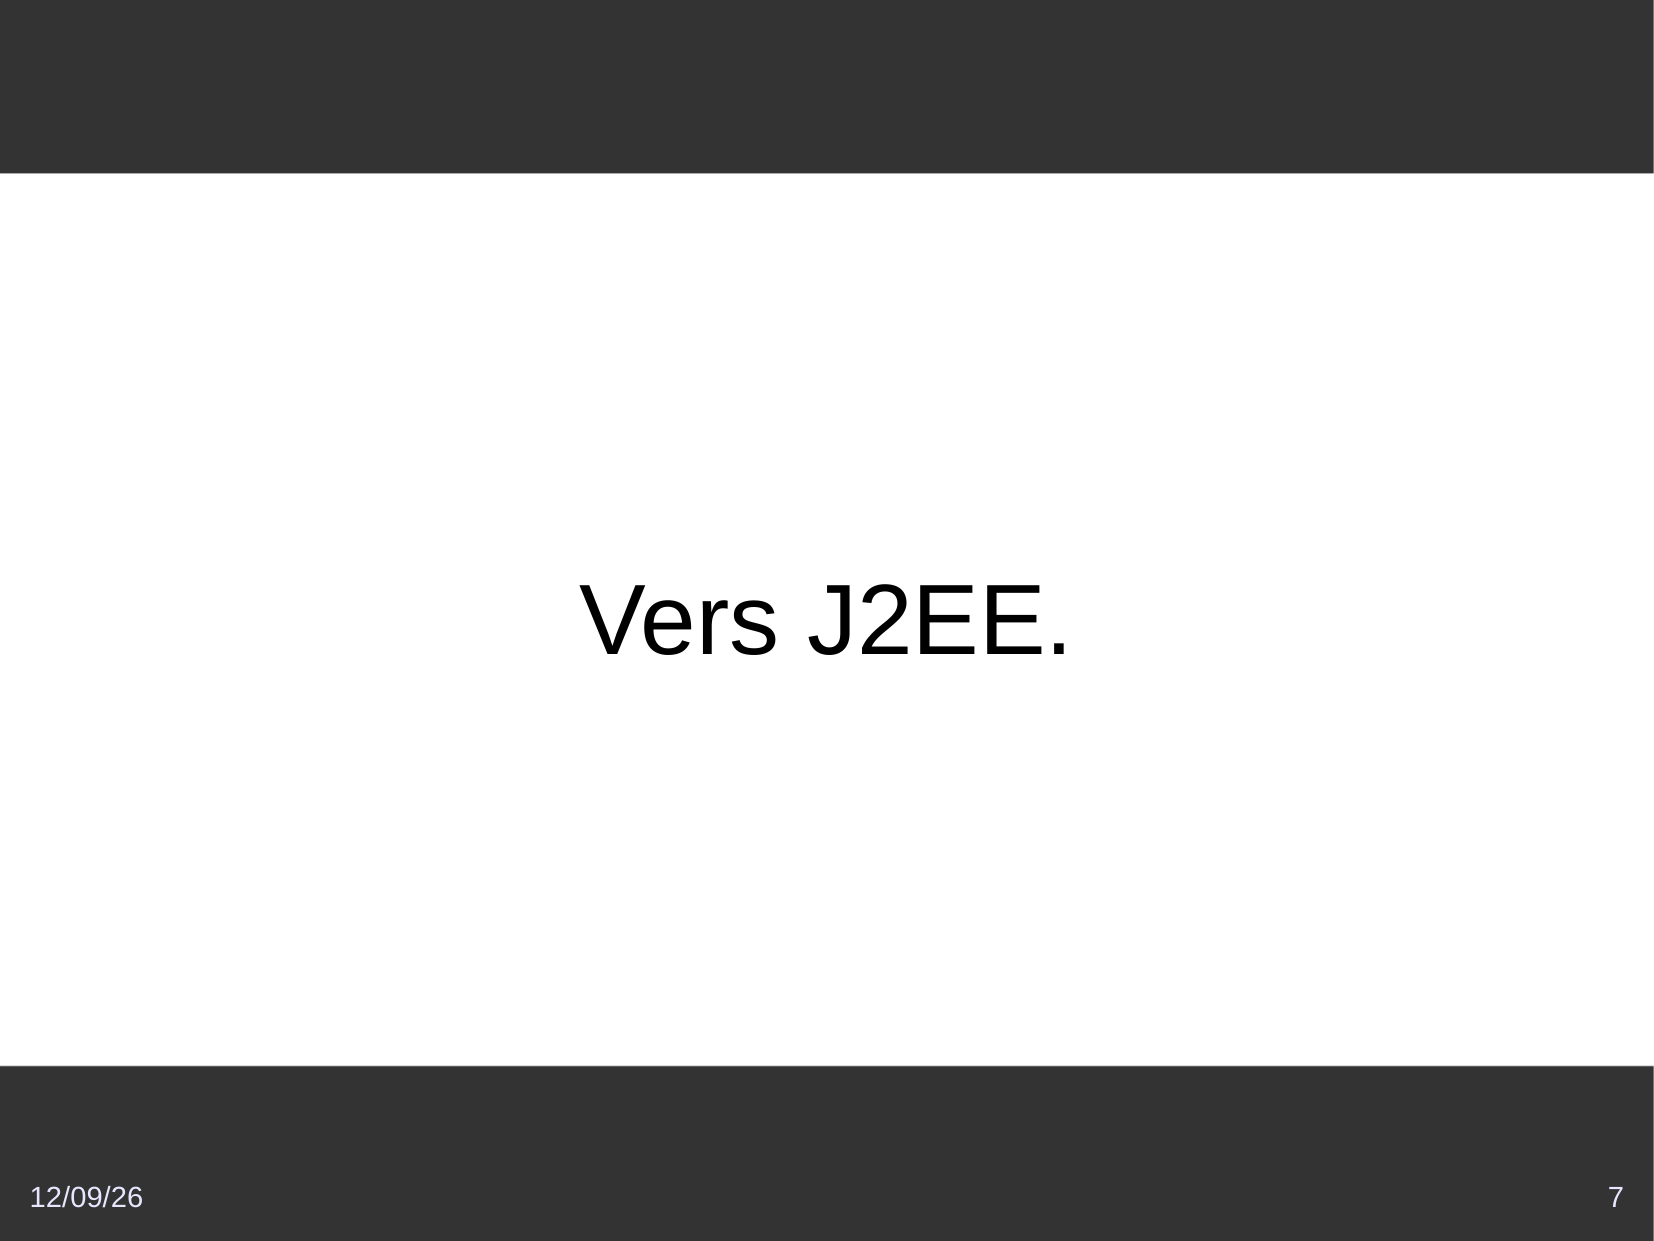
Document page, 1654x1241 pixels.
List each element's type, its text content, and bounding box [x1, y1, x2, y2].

picture [0, 0, 1654, 1241]
title Vers J2EE. [29, 206, 1625, 1034]
